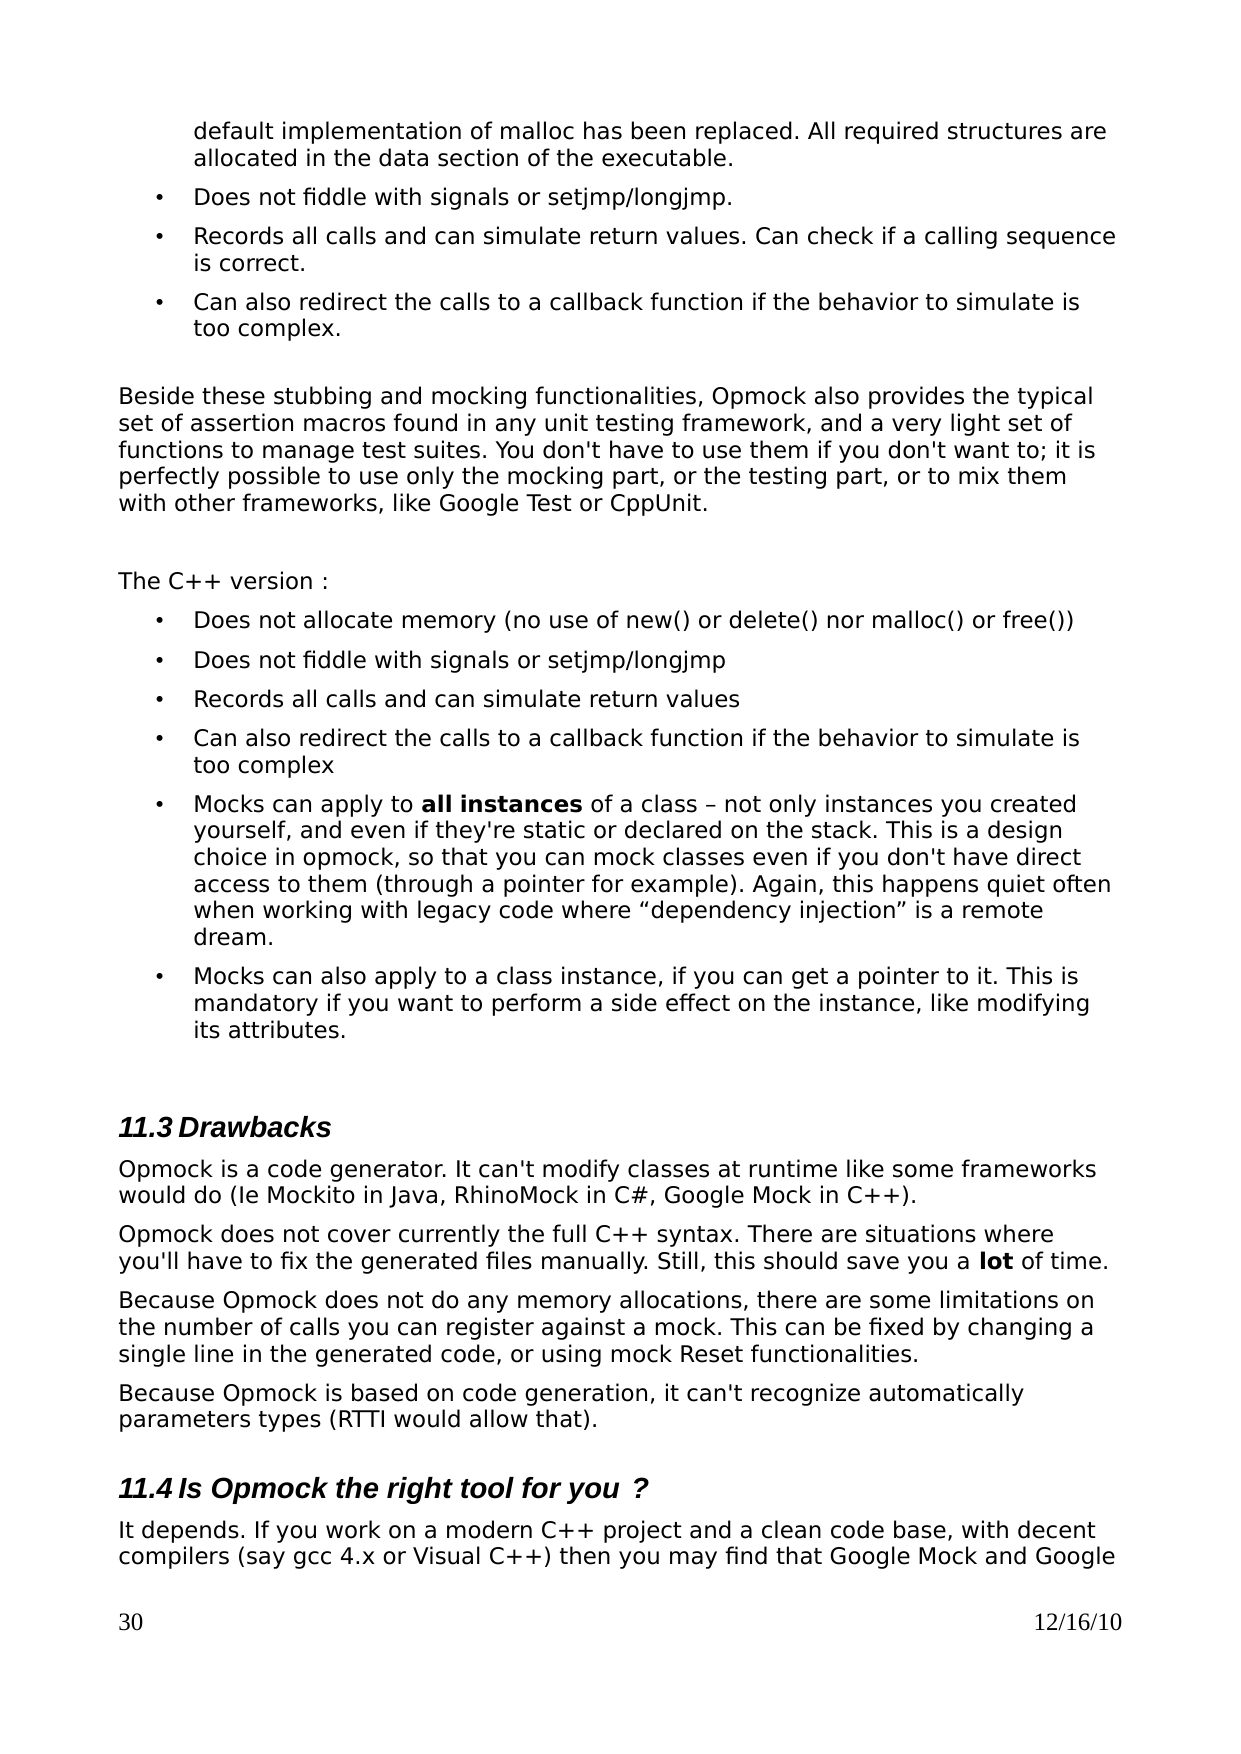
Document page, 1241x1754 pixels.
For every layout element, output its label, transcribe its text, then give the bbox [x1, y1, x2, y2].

list default implementation of malloc has been replaced. All required structures are allocated in the data section of the executable. [156, 118, 1122, 171]
text Because Opmock is based on code generation, it can't recognize automatically parameters types (RTTI would allow that). [118, 1380, 1122, 1433]
list Mocks can apply to all instances of a class – not only instances you created yourself, and even if they're static or declared on the stack. This is a design choice in opmock, so that you can mock classes even if you don't have direct access to them (through a pointer for example). Again, this happens quiet often when working with legacy code where “dependency injection” is a remote dream. [156, 791, 1122, 951]
text Opmock does not cover currently the full C++ syntax. There are situations where you'll have to fix the generated files manually. Still, this should save you a lot of time. [118, 1222, 1122, 1275]
text Beside these stubbing and mocking functionalities, Opmock also provides the typical set of assertion macros found in any unit testing framework, and a very light set of functions to manage test suites. You don't have to use them if you don't want to; it is perfectly possible to use only the mocking part, or the testing part, or to mix them with other frameworks, like Google Test or CppUnit. [118, 383, 1122, 517]
text It depends. If you work on a modern C++ project and a clean code base, with decent compilers (say gcc 4.x or Visual C++) then you may find that Google Mock and Google [118, 1517, 1122, 1570]
list Can also redirect the calls to a callback function if the behavior to simulate is too complex [156, 725, 1122, 778]
subtitle Drawbacks [118, 1110, 1122, 1143]
subtitle Is Opmock the right tool for you ? [118, 1471, 1122, 1504]
list Mocks can also apply to a class instance, if you can get a pointer to it. This is mandatory if you want to perform a side effect on the instance, like modifying its attributes. [156, 963, 1122, 1043]
text The C++ version : [118, 568, 1122, 595]
list Does not fiddle with signals or setjmp/longjmp. [156, 184, 1122, 211]
list Does not allocate memory (no use of new() or delete() nor malloc() or free()) [156, 608, 1122, 634]
list Records all calls and can simulate return values [156, 686, 1122, 713]
list Records all calls and can simulate return values. Can check if a calling sequence is correct. [156, 223, 1122, 276]
list Does not fiddle with signals or setjmp/longjmp [156, 647, 1122, 673]
text Because Opmock does not do any memory allocations, there are some limitations on the number of calls you can register against a mock. This can be fixed by changing a single line in the generated code, or using mock Reset functionalities. [118, 1287, 1122, 1367]
list Can also redirect the calls to a callback function if the behavior to simulate is too complex. [156, 289, 1122, 342]
text Opmock is a code generator. It can't modify classes at runtime like some frameworks would do (Ie Mockito in Java, RhinoMock in C#, Google Mock in C++). [118, 1156, 1122, 1209]
